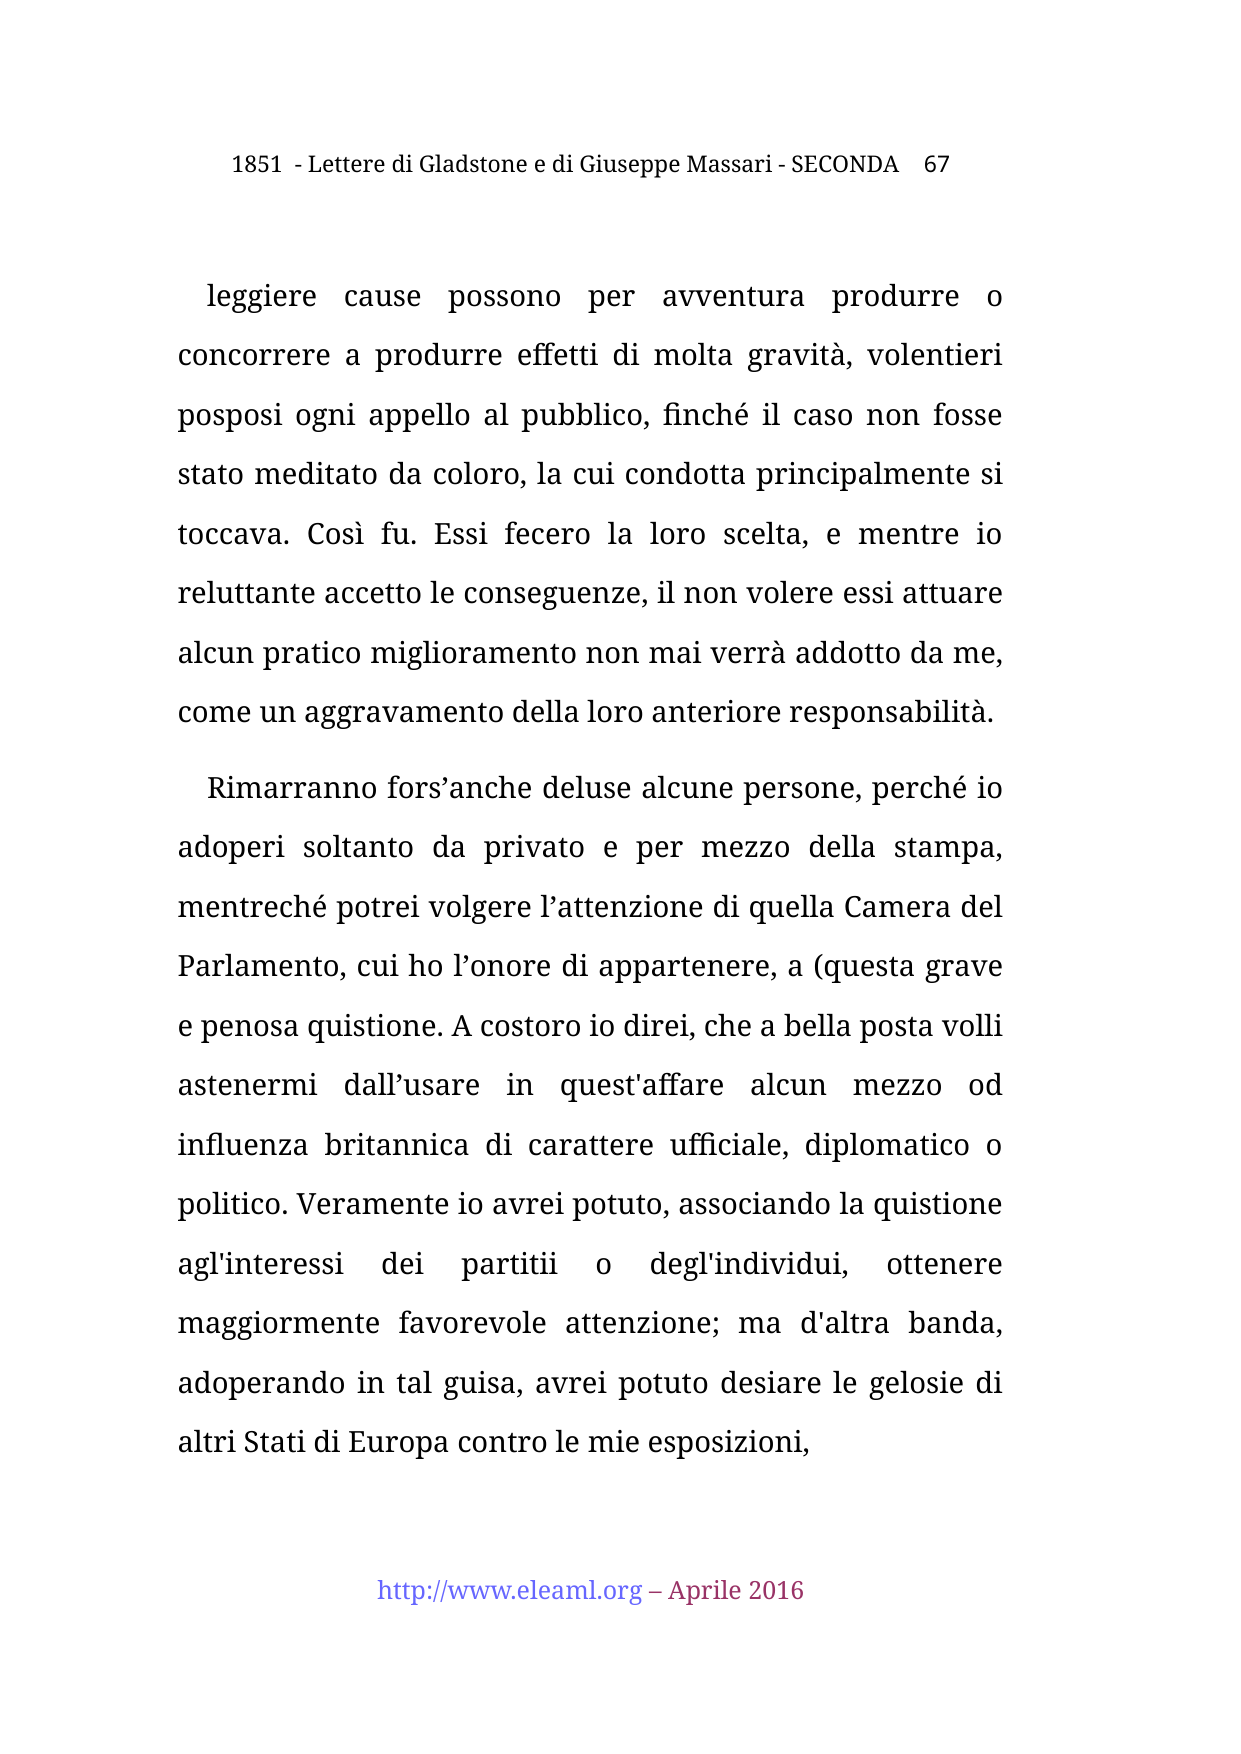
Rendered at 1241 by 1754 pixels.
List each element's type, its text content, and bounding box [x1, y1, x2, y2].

text Rimarranno fors’anche deluse alcune persone, perché io adoperi soltanto da privato e per mezzo della stampa, mentreché potrei volgere l’attenzione di quella Camera del Parlamento, cui ho l’onore di appartenere, a (questa grave e penosa quistione. A costoro io direi, che a bella posta volli astenermi dall’usare in quest'affare alcun mezzo od influenza britannica di carattere ufficiale, diplomatico o politico. Veramente io avrei potuto, associando la quistione agl'interessi dei partitii o degl'individui, ottenere maggiormente favorevole attenzione; ma d'altra banda, adoperando in tal guisa, avrei potuto desiare le gelosie di altri Stati di Europa contro le mie esposizioni, [177, 767, 1004, 1461]
text leggiere cause possono per avventura produrre o concorrere a produrre effetti di molta gravità, volentieri posposi ogni appello al pubblico, finché il caso non fosse stato meditato da coloro, la cui condotta principalmente si toccava. Così fu. Essi fecero la loro scelta, e mentre io reluttante accetto le conseguenze, il non volere essi attuare alcun pratico miglioramento non mai verrà addotto da me, come un aggravamento della loro anteriore responsabilità. [177, 275, 1004, 731]
